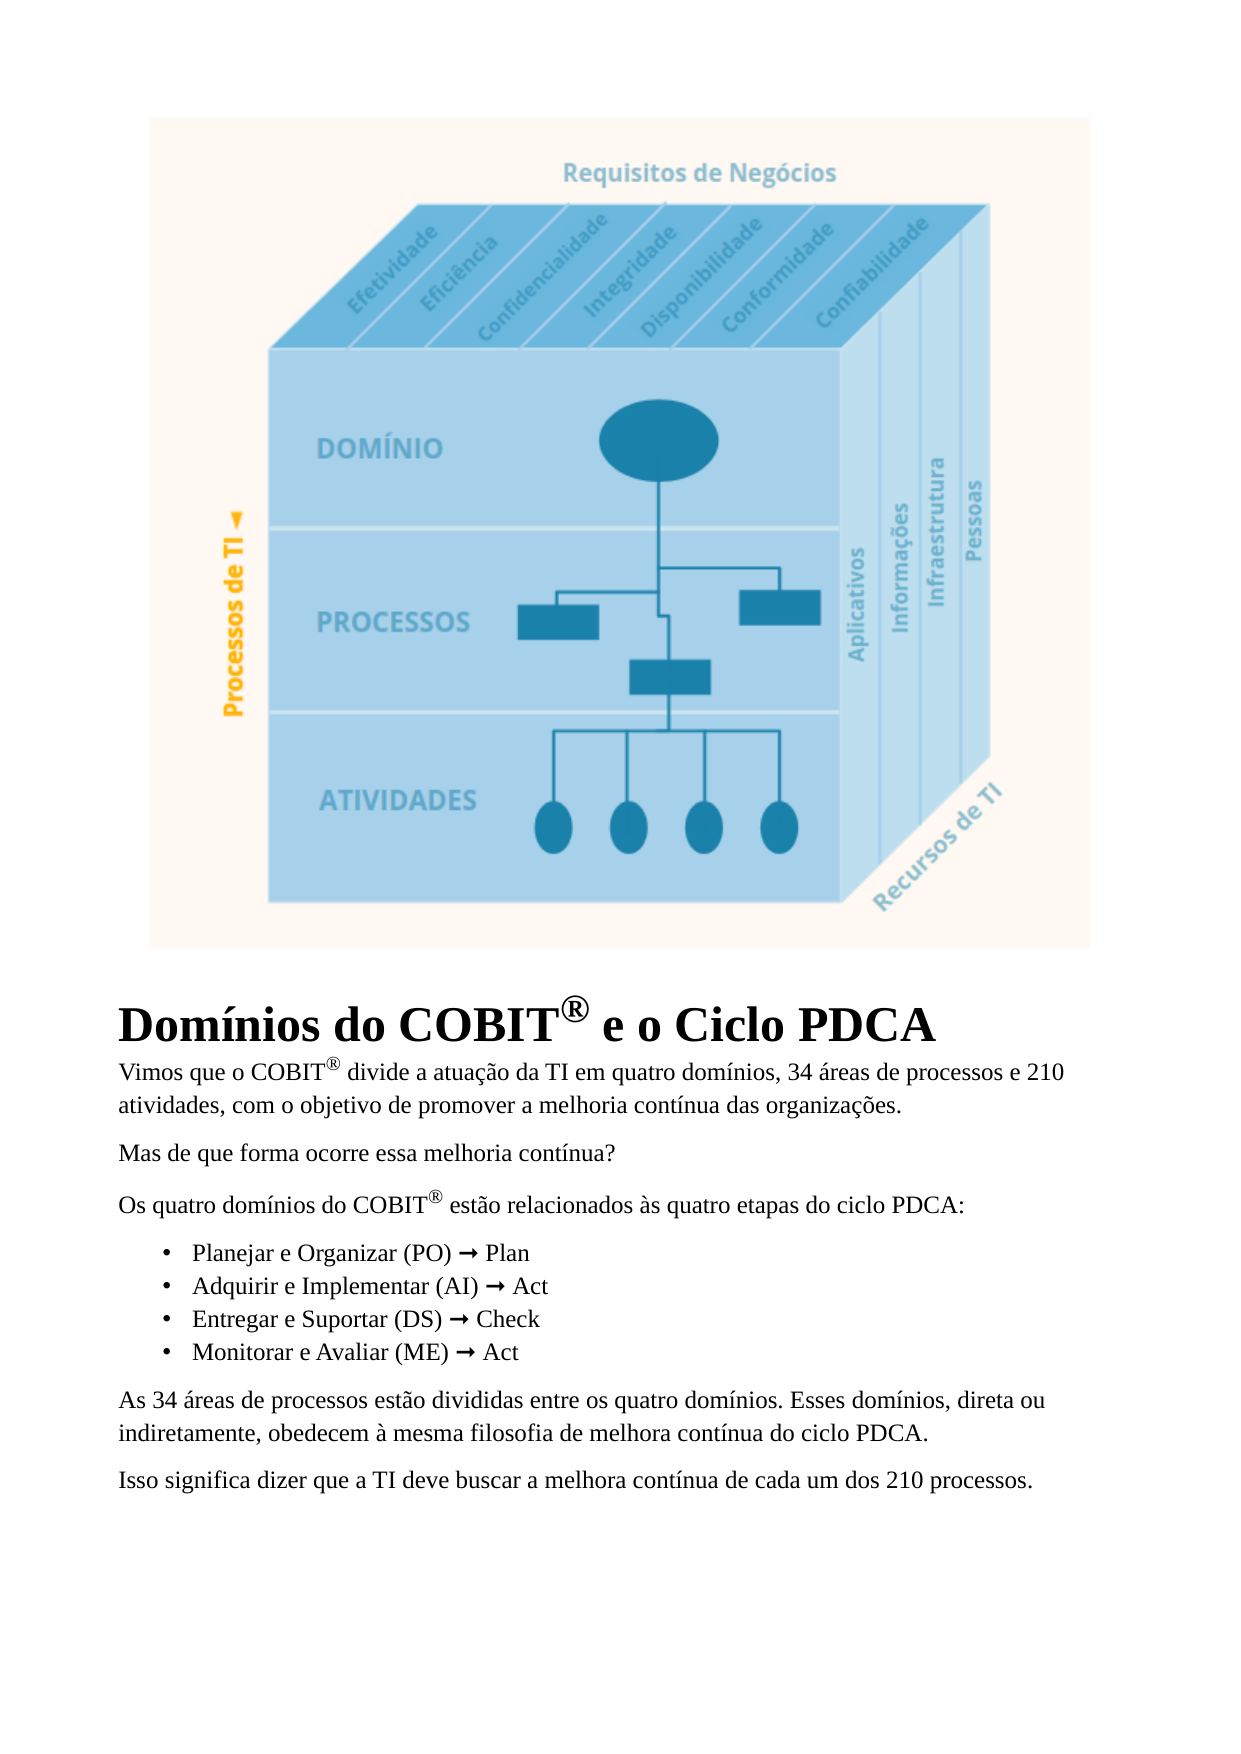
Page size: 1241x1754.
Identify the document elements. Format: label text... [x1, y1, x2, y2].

picture [149, 118, 1091, 948]
text Vimos que o COBIT® divide a atuação da TI em quatro domínios, 34 áreas de processos e 210 atividades, com o objetivo de promover a melhoria contínua das organizações. [118, 1052, 1122, 1119]
list Entregar e Suportar (DS) ➞ Check [162, 1304, 1122, 1333]
list Adquirir e Implementar (AI) ➞ Act [162, 1271, 1122, 1300]
list Planejar e Organizar (PO) ➞ Plan [162, 1238, 1122, 1267]
text Mas de que forma ocorre essa melhoria contínua? [118, 1138, 1122, 1166]
text Os quatro domínios do COBIT® estão relacionados às quatro etapas do ciclo PDCA: [118, 1185, 1122, 1219]
text Isso significa dizer que a TI deve buscar a melhora contínua de cada um dos 210 processos. [118, 1466, 1122, 1494]
subtitle Domínios do COBIT® e o Ciclo PDCA [118, 985, 1122, 1052]
text As 34 áreas de processos estão divididas entre os quatro domínios. Esses domínios, direta ou indiretamente, obedecem à mesma filosofia de melhora contínua do ciclo PDCA. [118, 1385, 1122, 1447]
list Monitorar e Avaliar (ME) ➞ Act [162, 1337, 1122, 1366]
